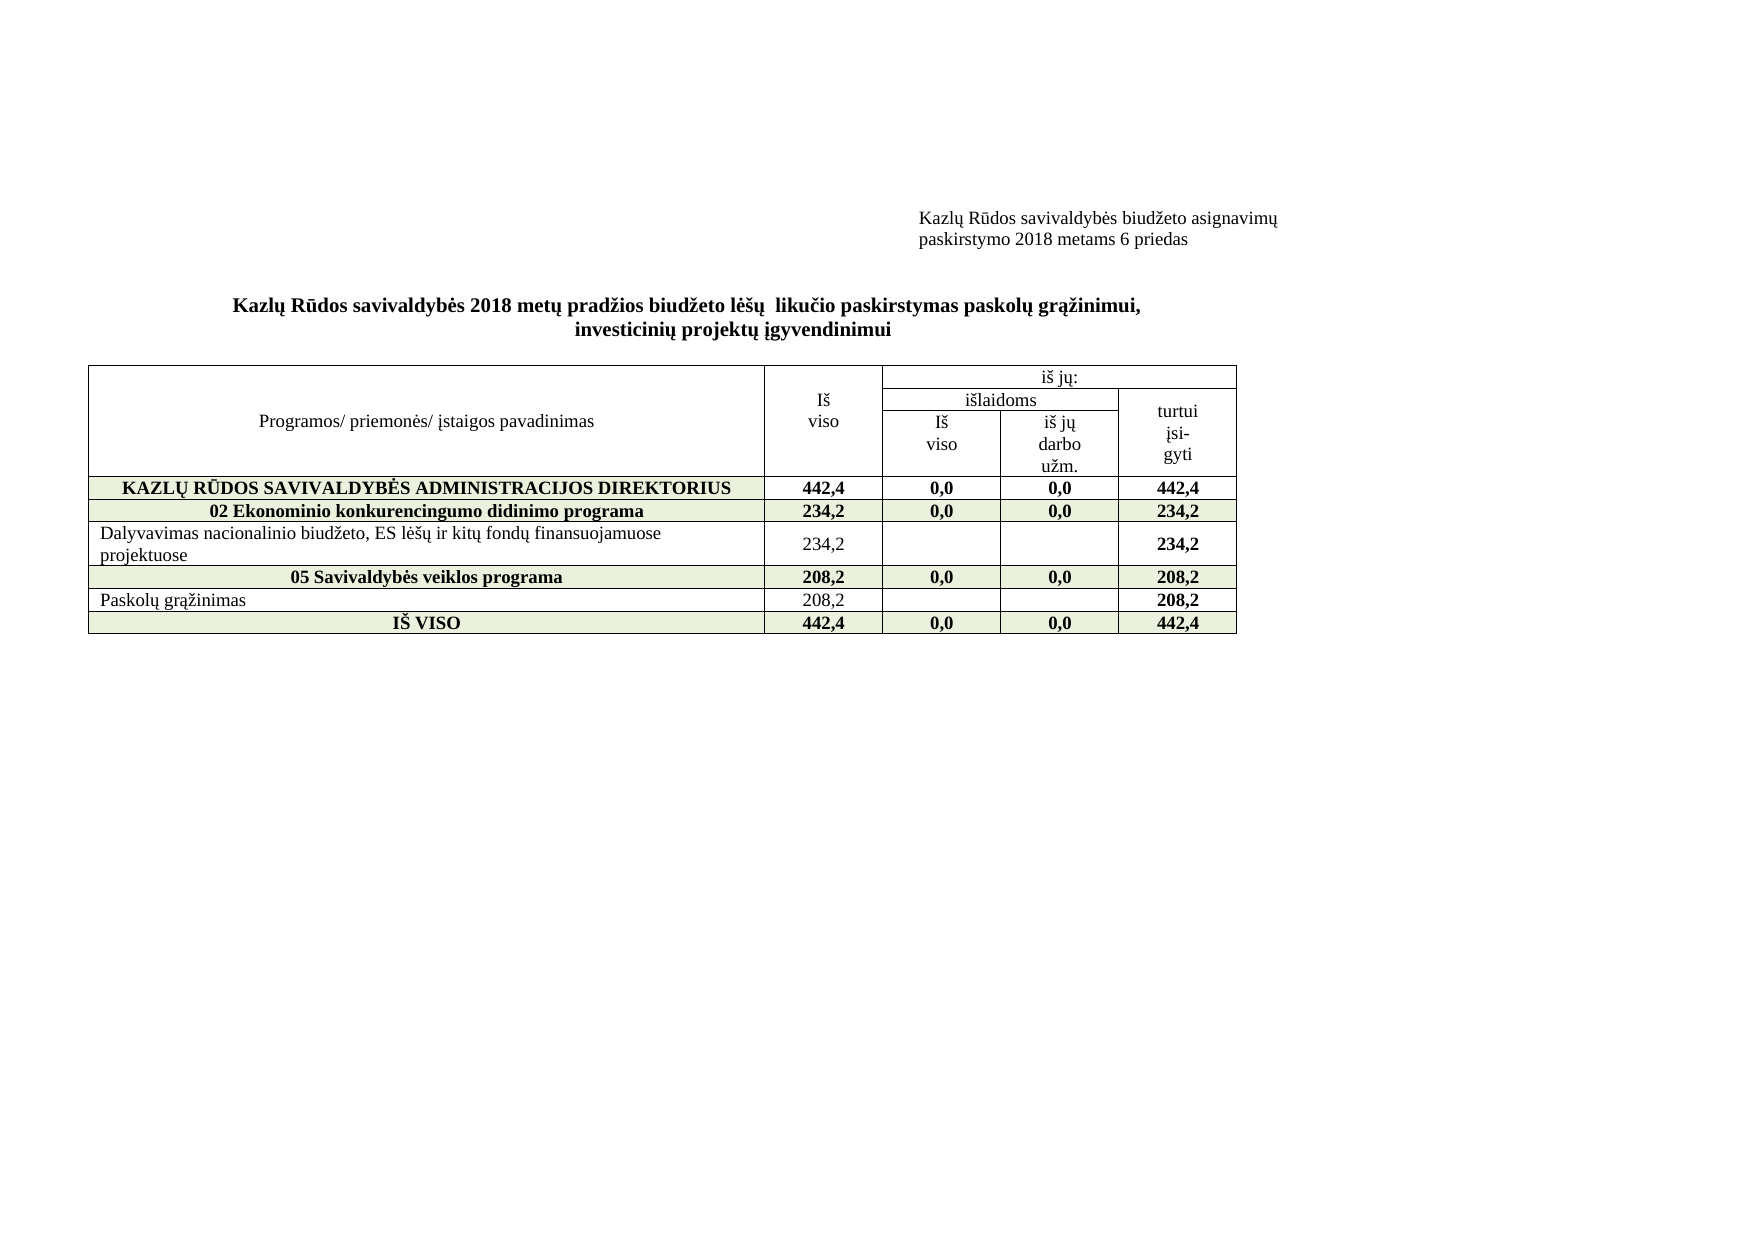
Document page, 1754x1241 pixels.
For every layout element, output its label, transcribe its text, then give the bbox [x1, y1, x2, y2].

table_cell [883, 589, 1000, 611]
table_cell [1001, 522, 1118, 565]
table_cell KAZLŲ RŪDOS SAVIVALDYBĖS ADMINISTRACIJOS DIREKTORIUS [89, 477, 764, 499]
text paskirstymo 2018 metams 6 priedas [89, 228, 1636, 250]
table_cell 234,2 [1119, 500, 1236, 521]
table_header iš jų: [883, 366, 1236, 388]
table_cell iš jų darbo užm. [1001, 411, 1118, 476]
table_cell 442,4 [1119, 612, 1236, 633]
table_cell 0,0 [883, 477, 1000, 499]
table_cell 05 Savivaldybės veiklos programa [89, 566, 764, 588]
table_cell 0,0 [1001, 500, 1118, 521]
table_cell Iš viso [883, 411, 1000, 476]
table_cell 234,2 [765, 500, 882, 521]
table_cell 0,0 [1001, 612, 1118, 633]
table_cell 208,2 [1119, 566, 1236, 588]
table_cell 208,2 [765, 589, 882, 611]
table_cell 234,2 [765, 522, 882, 565]
table_cell 208,2 [1119, 589, 1236, 611]
table_cell 442,4 [1119, 477, 1236, 499]
table_cell 208,2 [765, 566, 882, 588]
table_cell turtui įsi- gyti [1119, 389, 1236, 476]
table_cell išlaidoms [883, 389, 1118, 410]
table_cell Paskolų grąžinimas [89, 589, 764, 611]
table_cell 0,0 [883, 566, 1000, 588]
table_cell 0,0 [883, 612, 1000, 633]
table_cell Dalyvavimas nacionalinio biudžeto, ES lėšų ir kitų fondų finansuojamuose projektuose [89, 522, 764, 565]
table_cell 0,0 [1001, 477, 1118, 499]
text investicinių projektų įgyvendinimui [89, 317, 1636, 341]
table_cell 234,2 [1119, 522, 1236, 565]
table_cell 02 Ekonominio konkurencingumo didinimo programa [89, 500, 764, 521]
table_cell 0,0 [1001, 566, 1118, 588]
table_cell [1001, 589, 1118, 611]
text Kazlų Rūdos savivaldybės 2018 metų pradžios biudžeto lėšų likučio paskirstymas paskolų grąžinimui, [89, 293, 1636, 317]
table_header Programos/ priemonės/ įstaigos pavadinimas [89, 366, 764, 476]
table_cell 0,0 [883, 500, 1000, 521]
table_header Iš viso [765, 366, 882, 476]
table_cell 442,4 [765, 477, 882, 499]
table_cell [883, 522, 1000, 565]
table_cell IŠ VISO [89, 612, 764, 633]
text Kazlų Rūdos savivaldybės biudžeto asignavimų [89, 207, 1636, 228]
table_cell 442,4 [765, 612, 882, 633]
